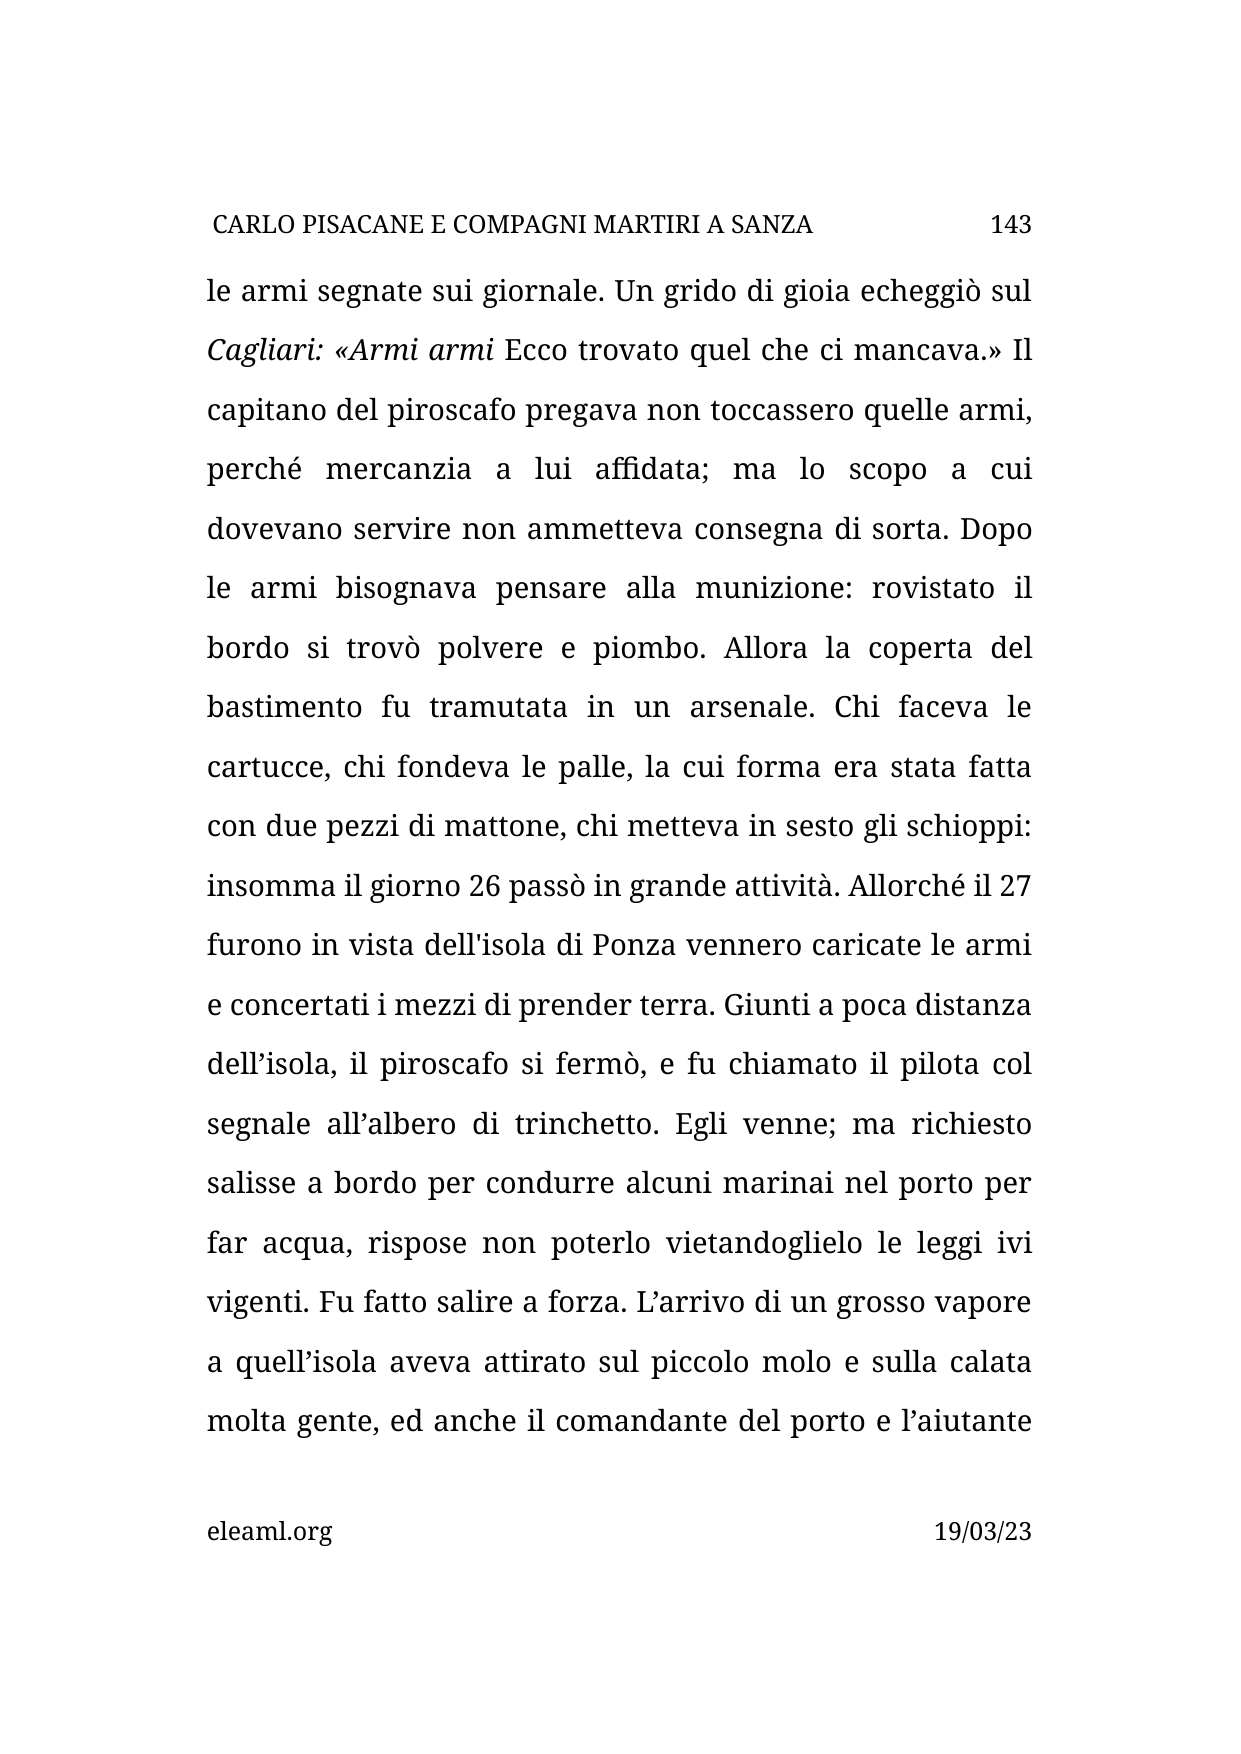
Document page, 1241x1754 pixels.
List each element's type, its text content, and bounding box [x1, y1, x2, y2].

text le armi segnate sui giornale. Un grido di gioia echeggiò sul Cagliari: «Armi armi Ecco trovato quel che ci mancava.» Il capitano del piroscafo pregava non toccassero quelle armi, perché mercanzia a lui affidata; ma lo scopo a cui dovevano servire non ammetteva consegna di sorta. Dopo le armi bisognava pensare alla munizione: rovistato il bordo si trovò polvere e piombo. Allora la coperta del bastimento fu tramutata in un arsenale. Chi faceva le cartucce, chi fondeva le palle, la cui forma era stata fatta con due pezzi di mattone, chi metteva in sesto gli schioppi: insomma il giorno 26 passò in grande attività. Allorché il 27 furono in vista dell'isola di Ponza vennero caricate le armi e concertati i mezzi di prender terra. Giunti a poca distanza dell’isola, il piroscafo si fermò, e fu chiamato il pilota col segnale all’albero di trinchetto. Egli venne; ma richiesto salisse a bordo per condurre alcuni marinai nel porto per far acqua, rispose non poterlo vietandoglielo le leggi ivi vigenti. Fu fatto salire a forza. L’arrivo di un grosso vapore a quell’isola aveva attirato sul piccolo molo e sulla calata molta gente, ed anche il comandante del porto e l’aiutante [207, 270, 1033, 1440]
